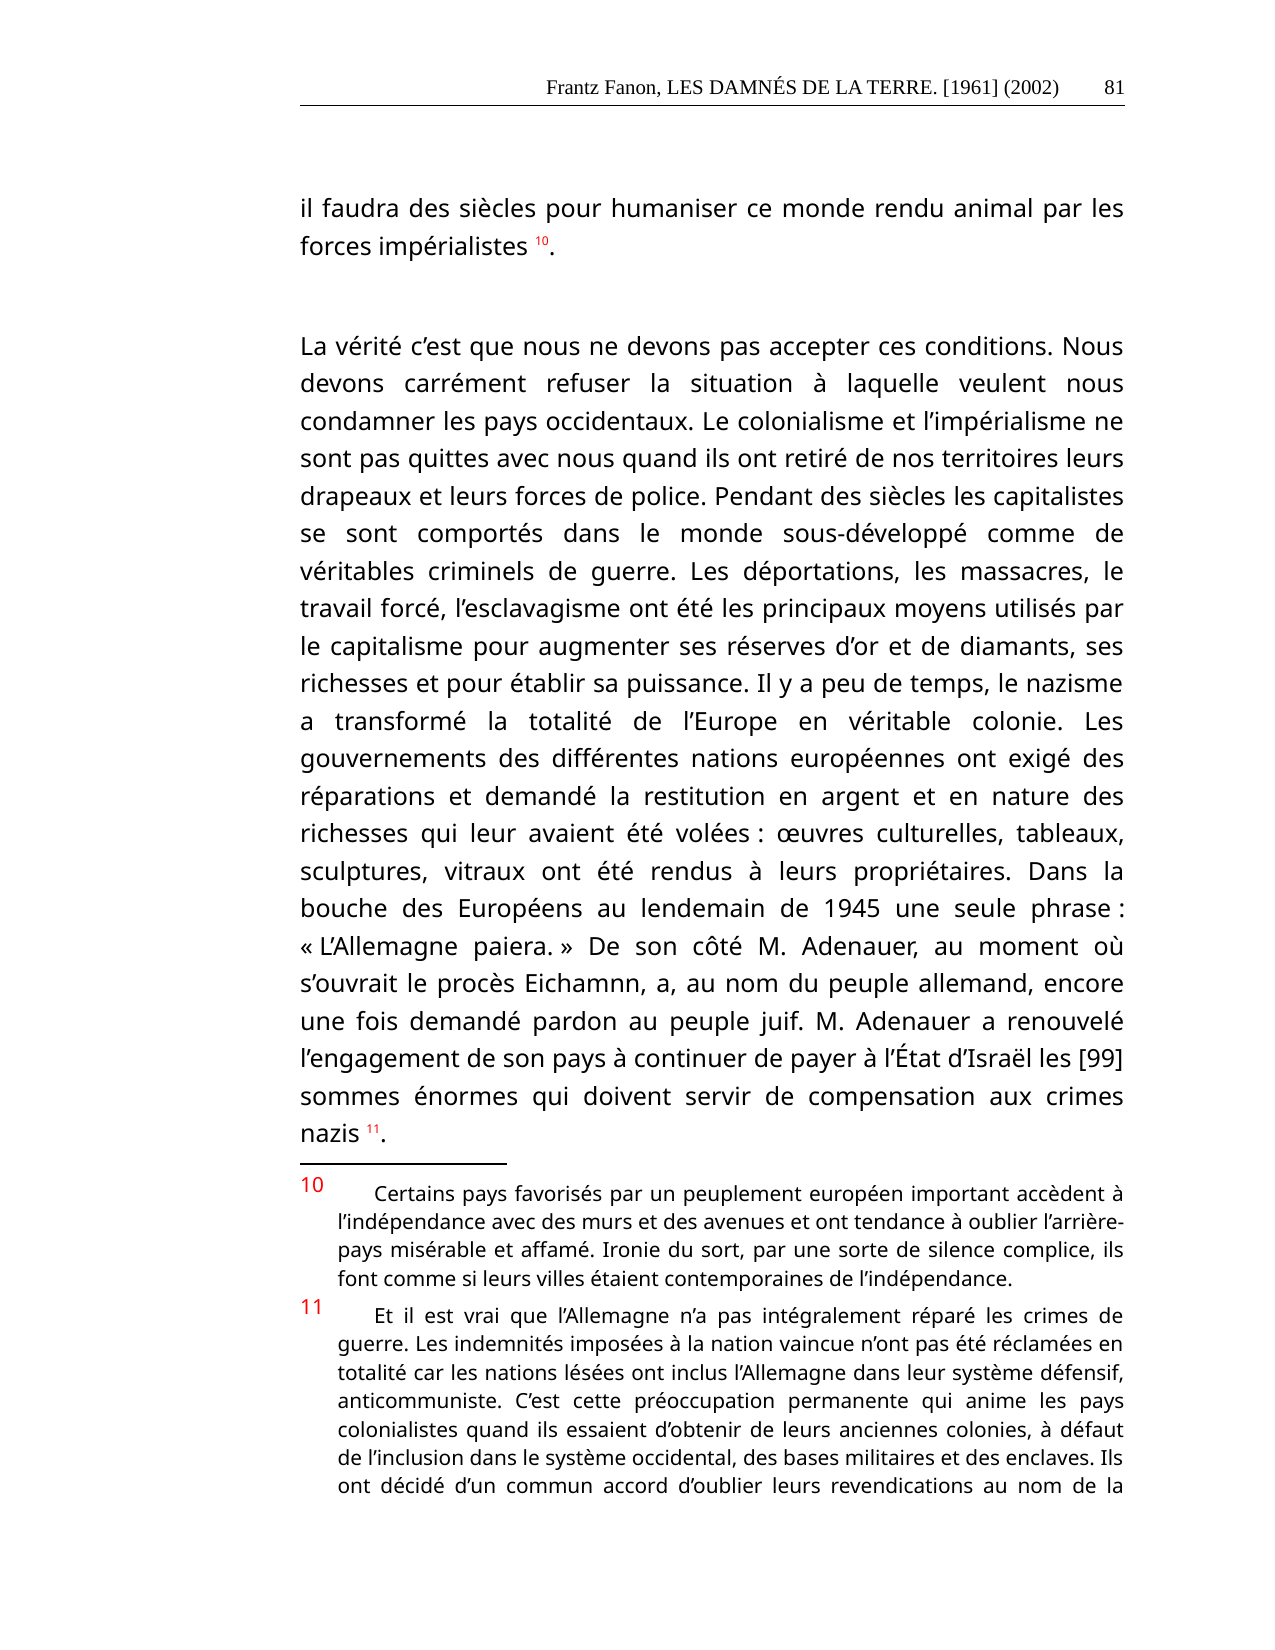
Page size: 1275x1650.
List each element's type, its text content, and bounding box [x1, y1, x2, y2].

text Et il est vrai que l’Allemagne n’a pas intégralement réparé les crimes de guerre. Les indemnités imposées à la nation vaincue n’ont pas été réclamées en totalité car les nations lésées ont inclus l’Allemagne dans leur système défensif, anticommuniste. C’est cette préoccupation permanente qui anime les pays colonialistes quand ils essaient d’obtenir de leurs anciennes colonies, à défaut de l’inclusion dans le système occidental, des bases militaires et des enclaves. Ils ont décidé d’un commun accord d’oublier leurs revendications au nom de la [300, 1292, 1125, 1500]
text La vérité c’est que nous ne devons pas accepter ces conditions. Nous devons carrément refuser la situation à laquelle veulent nous condamner les pays occidentaux. Le colonialisme et l’impérialisme ne sont pas quittes avec nous quand ils ont retiré de nos territoires leurs drapeaux et leurs forces de police. Pendant des siècles les capitalistes se sont comportés dans le monde sous-développé comme de véritables criminels de guerre. Les déportations, les massacres, le travail forcé, l’esclavagisme ont été les principaux moyens utilisés par le capitalisme pour augmenter ses réserves d’or et de diamants, ses richesses et pour établir sa puissance. Il y a peu de temps, le nazisme a transformé la totalité de l’Europe en véritable colonie. Les gouvernements des différentes nations européennes ont exigé des réparations et demandé la restitution en argent et en nature des richesses qui leur avaient été volées : œuvres culturelles, tableaux, sculptures, vitraux ont été rendus à leurs propriétaires. Dans la bouche des Européens au lendemain de 1945 une seule phrase : « L’Allemagne paiera. » De son côté M. Adenauer, au moment où s’ouvrait le procès Eichamnn, a, au nom du peuple allemand, encore une fois demandé pardon au peuple juif. M. Adenauer a renouvelé l’engagement de son pays à continuer de payer à l’État d’Israël les [99] sommes énormes qui doivent servir de compensation aux crimes nazis . [300, 325, 1125, 1150]
text Certains pays favorisés par un peuplement européen important accèdent à l’indépendance avec des murs et des avenues et ont tendance à oublier l’arrière-pays misérable et affamé. Ironie du sort, par une sorte de silence complice, ils font comme si leurs villes étaient contemporaines de l’indépendance. [300, 1170, 1125, 1292]
text il faudra des siècles pour humaniser ce monde rendu animal par les forces impérialistes . [300, 187, 1125, 262]
